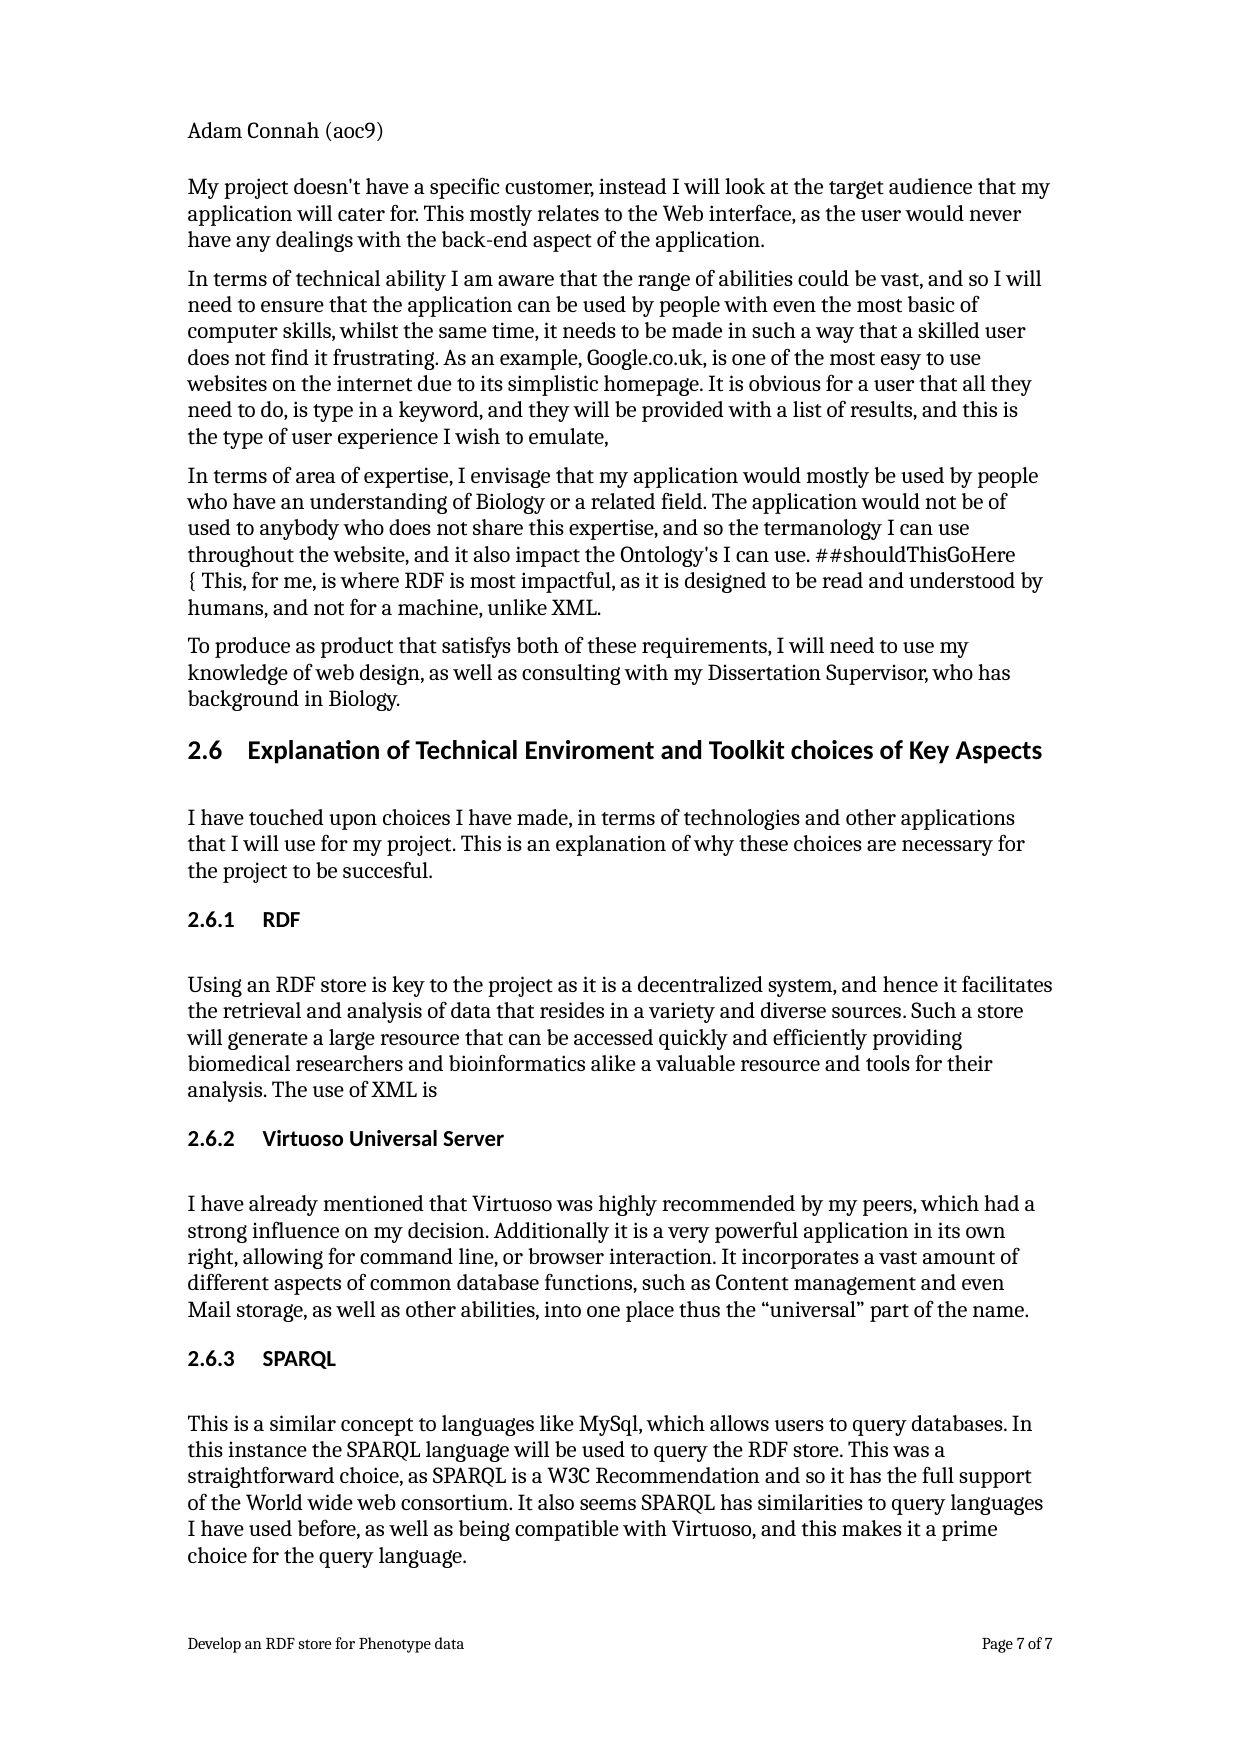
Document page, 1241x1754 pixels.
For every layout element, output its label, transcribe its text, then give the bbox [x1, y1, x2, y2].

text I have already mentioned that Virtuoso was highly recommended by my peers, which had a strong influence on my decision. Additionally it is a very powerful application in its own right, allowing for command line, or browser interaction. It incorporates a vast amount of different aspects of common database functions, such as Content management and even Mail storage, as well as other abilities, into one place thus the “universal” part of the name. [187, 1191, 1053, 1323]
text Using an RDF store is key to the project as it is a decentralized system, and hence it facilitates the retrieval and analysis of data that resides in a variety and diverse sources. Such a store will generate a large resource that can be accessed quickly and efficiently providing biomedical researchers and bioinformatics alike a valuable resource and tools for their analysis. The use of XML is [187, 972, 1053, 1103]
text My project doesn't have a specific customer, instead I will look at the target audience that my application will cater for. This mostly relates to the Web interface, as the user would never have any dealings with the back-end aspect of the application. [187, 174, 1053, 253]
text In terms of area of expertise, I envisage that my application would mostly be used by people who have an understanding of Biology or a related field. The application would not be of used to anybody who does not share this expertise, and so the termanology I can use throughout the website, and it also impact the Ontology's I can use. ##shouldThisGoHere { This, for me, is where RDF is most impactful, as it is designed to be read and understood by humans, and not for a machine, unlike XML. [187, 462, 1053, 621]
text This is a similar concept to languages like MySql, which allows users to query databases. In this instance the SPARQL language will be used to query the RDF store. This was a straightforward choice, as SPARQL is a W3C Recommendation and so it has the full support of the World wide web consortium. It also seems SPARQL has similarities to query languages I have used before, as well as being compatible with Virtuoso, and this makes it a prime choice for the query language. [187, 1411, 1053, 1569]
subtitle Explanation of Technical Enviroment and Toolkit choices of Key Aspects [187, 733, 1053, 766]
subtitle RDF [187, 905, 1053, 933]
text I have touched upon choices I have made, in terms of technologies and other applications that I will use for my project. This is an explanation of why these choices are necessary for the project to be succesful. [187, 805, 1053, 884]
text In terms of technical ability I am aware that the range of abilities could be vast, and so I will need to ensure that the application can be used by people with even the most basic of computer skills, whilst the same time, it needs to be made in such a way that a skilled user does not find it frustrating. As an example, Google.co.uk, is one of the most easy to use websites on the internet due to its simplistic homepage. It is obvious for a user that all they need to do, is type in a keyword, and they will be provided with a list of results, and this is the type of user experience I wish to emulate, [187, 266, 1053, 450]
text To produce as product that satisfys both of these requirements, I will need to use my knowledge of web design, as well as consulting with my Dissertation Supervisor, who has background in Biology. [187, 633, 1053, 712]
subtitle SPARQL [187, 1344, 1053, 1372]
subtitle Virtuoso Universal Server [187, 1124, 1053, 1152]
